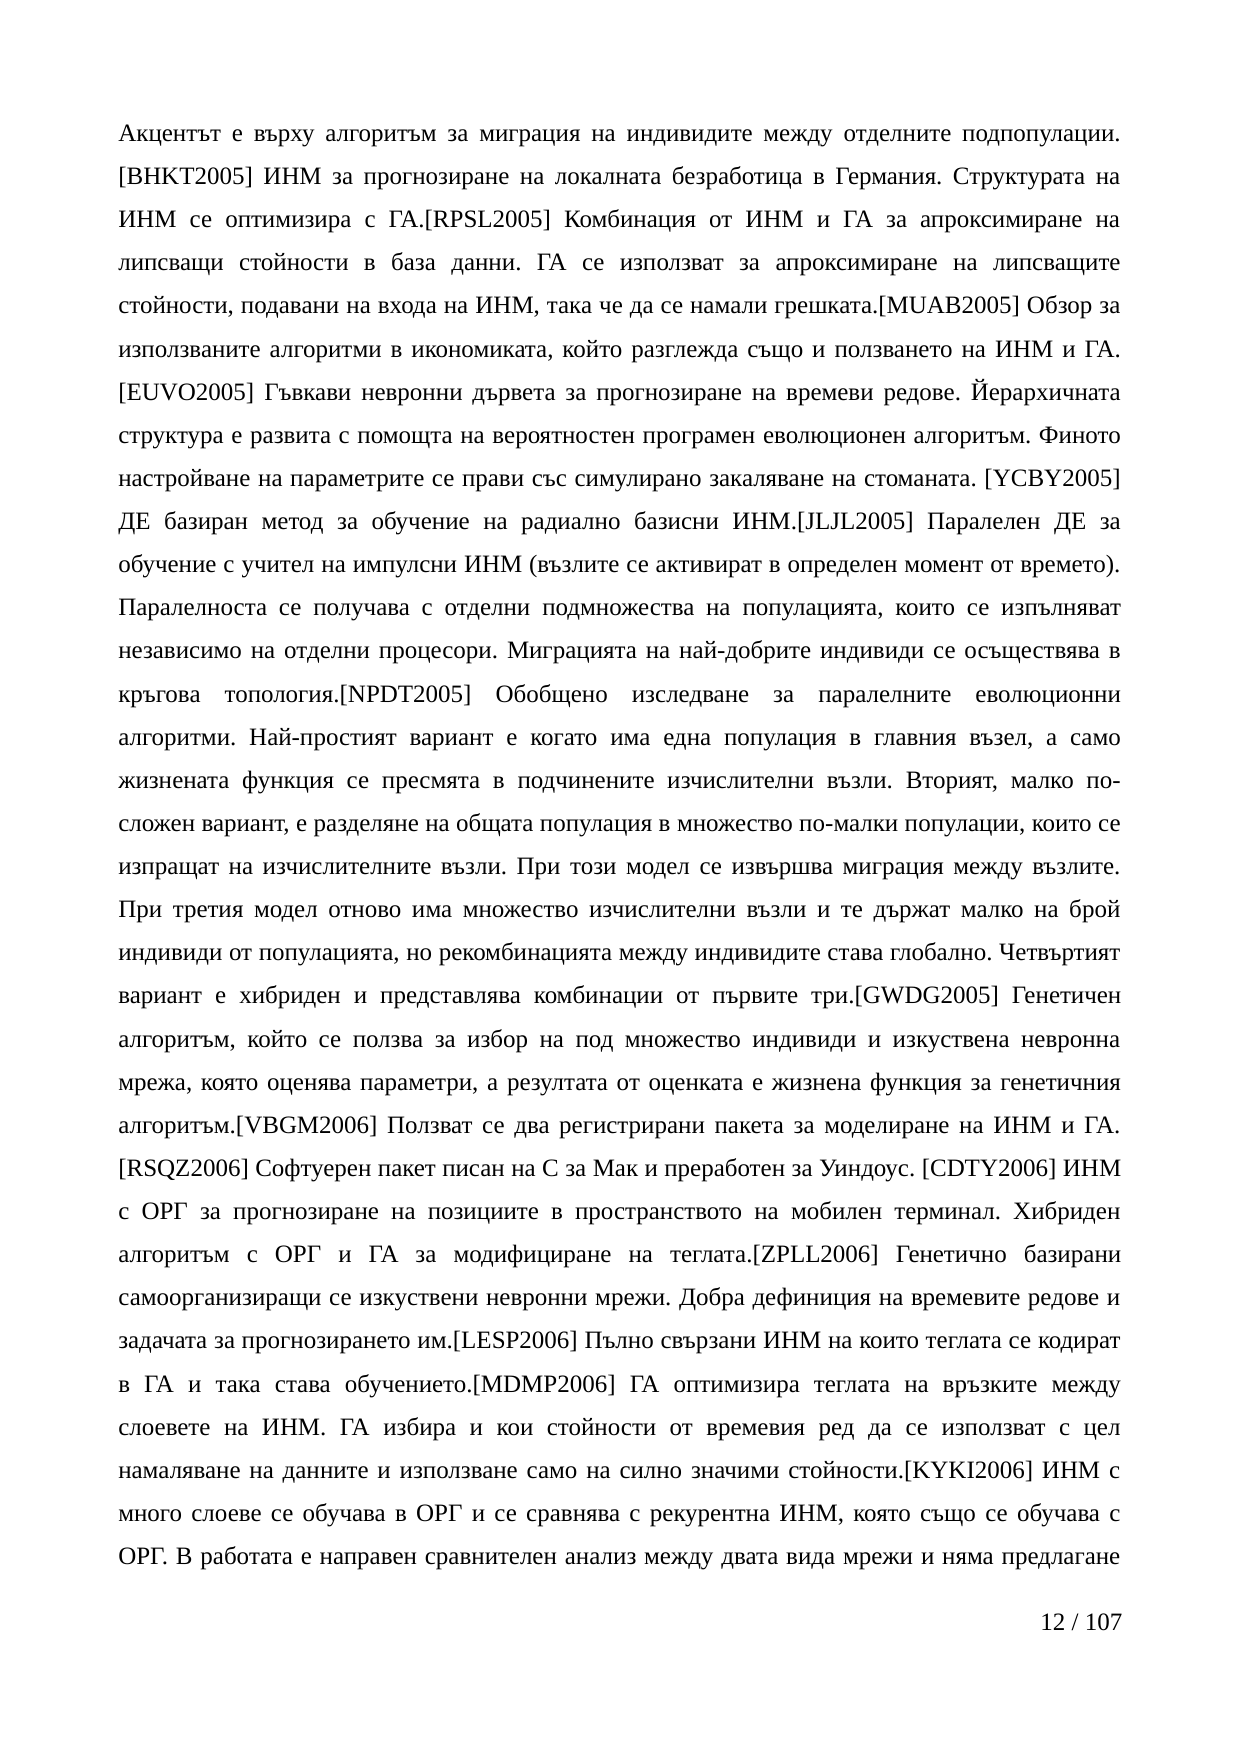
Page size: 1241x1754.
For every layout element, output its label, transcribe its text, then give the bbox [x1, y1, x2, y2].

text Акцентът е върху алгоритъм за миграция на индивидите между отделните подпопулации.[BHKT2005] ИНМ за прогнозиране на локалната безработица в Германия. Структурата на ИНМ се оптимизира с ГА.[RPSL2005] Комбинация от ИНМ и ГА за апроксимиране на липсващи стойности в база данни. ГА се използват за апроксимиране на липсващите стойности, подавани на входа на ИНМ, така че да се намали грешката.[MUAB2005] Обзор за използваните алгоритми в икономиката, който разглежда също и ползването на ИНМ и ГА.[EUVO2005] Гъвкави невронни дървета за прогнозиране на времеви редове. Йерархичната структура е развита с помощта на вероятностен програмен еволюционен алгоритъм. Финото настройване на параметрите се прави със симулирано закаляване на стоманата. [YCBY2005] ДЕ базиран метод за обучение на радиално базисни ИНМ.[JLJL2005] Паралелен ДЕ за обучение с учител на импулсни ИНМ (възлите се активират в определен момент от времето). Паралелноста се получава с отделни подмножества на популацията, които се изпълняват независимо на отделни процесори. Миграцията на най-добрите индивиди се осъществява в кръгова топология.[NPDT2005] Обобщено изследване за паралелните еволюционни алгоритми. Най-простият вариант е когато има една популация в главния възел, а само жизнената функция се пресмята в подчинените изчислителни възли. Вторият, малко по-сложен вариант, е разделяне на общата популация в множество по-малки популации, които се изпращат на изчислителните възли. При този модел се извършва миграция между възлите. При третия модел отново има множество изчислителни възли и те държат малко на брой индивиди от популацията, но рекомбинацията между индивидите става глобално. Четвъртият вариант е хибриден и представлява комбинации от първите три.[GWDG2005] Генетичен алгоритъм, който се ползва за избор на под множество индивиди и изкуствена невронна мрежа, която оценява параметри, а резултата от оценката е жизнена функция за генетичния алгоритъм.[VBGM2006] Ползват се два регистрирани пакета за моделиране на ИНМ и ГА.[RSQZ2006] Софтуерен пакет писан на С за Мак и преработен за Уиндоус. [CDTY2006] ИНМ с ОРГ за прогнозиране на позициите в пространството на мобилен терминал. Хибриден алгоритъм с ОРГ и ГА за модифициране на теглата.[ZPLL2006] Генетично базирани самоорганизиращи се изкуствени невронни мрежи. Добра дефиниция на времевите редове и задачата за прогнозирането им.[LESP2006] Пълно свързани ИНМ на които теглата се кодират в ГА и така става обучението.[MDMP2006] ГА оптимизира теглата на връзките между слоевете на ИНМ. ГА избира и кои стойности от времевия ред да се използват с цел намаляване на данните и използване само на силно значими стойности.[KYKI2006] ИНМ с много слоеве се обучава в ОРГ и се сравнява с рекурентна ИНМ, която също се обучава с ОРГ. В работата е направен сравнителен анализ между двата вида мрежи и няма предлагане [118, 118, 1122, 1570]
